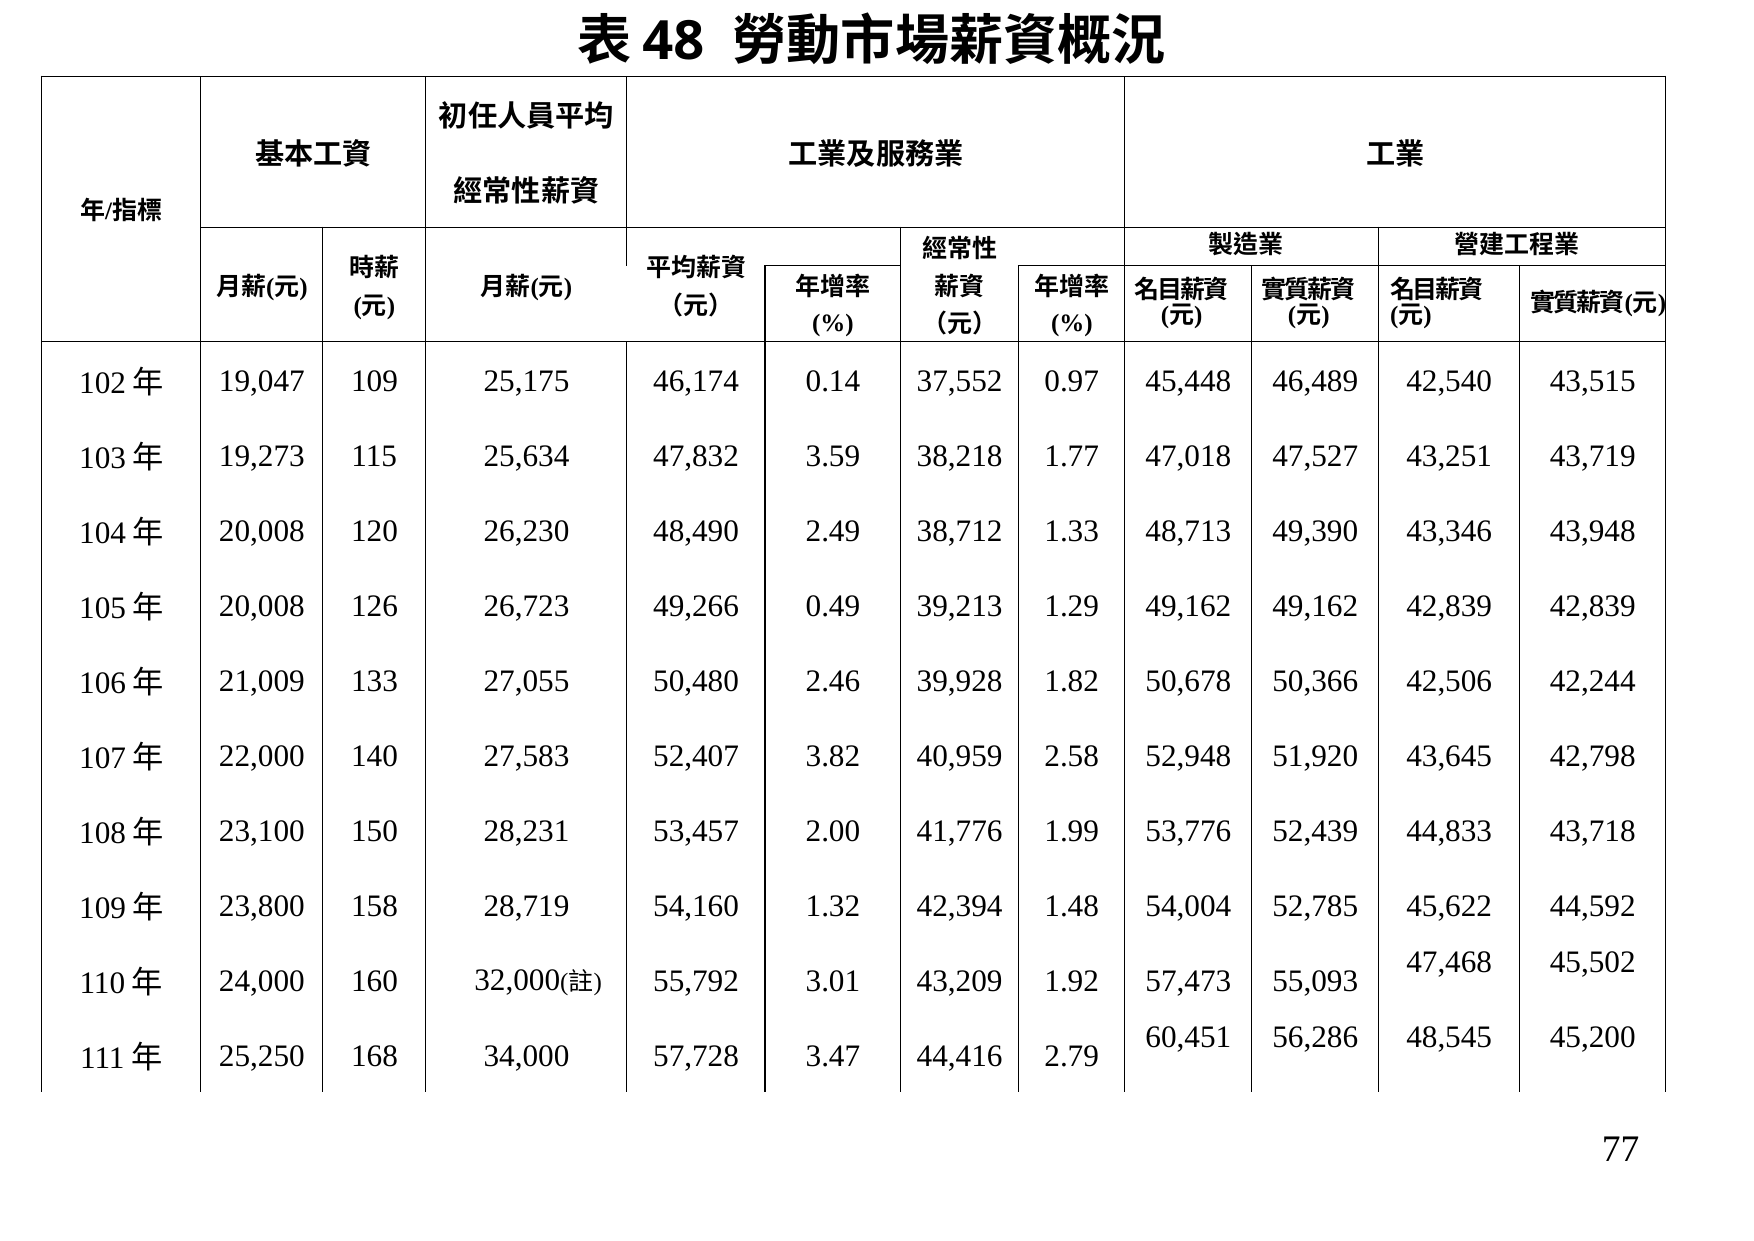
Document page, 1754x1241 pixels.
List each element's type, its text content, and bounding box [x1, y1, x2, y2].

table_cell 1.92 [1019, 942, 1124, 1017]
table_cell 2.49 [766, 492, 900, 567]
table_cell 57,728 [627, 1017, 764, 1092]
table_cell [765, 228, 900, 265]
table_cell 48,713 [1125, 492, 1251, 567]
table_cell 1.99 [1019, 792, 1124, 867]
table_cell 月薪(元) [426, 228, 627, 341]
table_cell 19,273 [201, 417, 322, 492]
table_cell 24,000 [201, 942, 322, 1017]
table_cell 106年 [42, 642, 200, 717]
table_cell 1.48 [1019, 867, 1124, 942]
table_cell 3.47 [766, 1017, 900, 1092]
table_cell 平均薪資（元） [627, 228, 765, 341]
table_cell 27,583 [426, 717, 626, 792]
table_cell 60,451 [1125, 1017, 1251, 1092]
table_cell 50,678 [1125, 642, 1251, 717]
table_cell 115 [323, 417, 425, 492]
table_cell 20,008 [201, 492, 322, 567]
table_cell 47,832 [627, 417, 764, 492]
table_cell 2.79 [1019, 1017, 1124, 1092]
table_cell 55,792 [627, 942, 764, 1017]
table_cell 25,634 [426, 417, 626, 492]
table_cell 經常性薪資（元） [901, 228, 1018, 341]
table_cell 年增率(%) [1019, 266, 1124, 341]
table_cell 51,920 [1252, 717, 1378, 792]
table_cell 43,948 [1520, 492, 1665, 567]
table_cell 104年 [42, 492, 200, 567]
table_cell 53,776 [1125, 792, 1251, 867]
table_cell 39,928 [901, 642, 1018, 717]
table_cell 52,407 [627, 717, 764, 792]
table_cell 53,457 [627, 792, 764, 867]
table_cell 1.33 [1019, 492, 1124, 567]
table_cell 44,416 [901, 1017, 1018, 1092]
table_cell 46,489 [1252, 342, 1378, 417]
table_cell 50,366 [1252, 642, 1378, 717]
table_cell 2.00 [766, 792, 900, 867]
table_cell 22,000 [201, 717, 322, 792]
table_cell 25,250 [201, 1017, 322, 1092]
table_cell 57,473 [1125, 942, 1251, 1017]
table_cell 49,162 [1252, 567, 1378, 642]
table_cell 月薪(元) [201, 228, 322, 341]
table_cell 42,540 [1379, 342, 1519, 417]
subtitle 表48 勞動市場薪資概況 [103, 1, 1639, 76]
table_cell 26,230 [426, 492, 626, 567]
table_cell 21,009 [201, 642, 322, 717]
table_cell 38,218 [901, 417, 1018, 492]
table_cell 103年 [42, 417, 200, 492]
table_cell 110年 [42, 942, 200, 1017]
table_cell 133 [323, 642, 425, 717]
table_cell 3.82 [766, 717, 900, 792]
table_cell 實質薪資(元) [1252, 266, 1378, 341]
table_cell 50,480 [627, 642, 764, 717]
table_cell 時薪(元) [323, 228, 425, 341]
table_cell 48,545 [1379, 1017, 1519, 1092]
table_cell 54,160 [627, 867, 764, 942]
table_cell 0.97 [1019, 342, 1124, 417]
table_cell 實質薪資(元) [1520, 266, 1665, 341]
table_cell 109年 [42, 867, 200, 942]
table_cell 42,839 [1379, 567, 1519, 642]
table_cell 44,833 [1379, 792, 1519, 867]
table_cell 45,448 [1125, 342, 1251, 417]
table_cell 32,000(註) [426, 942, 626, 1017]
table_cell 45,622 [1379, 867, 1519, 942]
table_cell 160 [323, 942, 425, 1017]
table_cell 3.01 [766, 942, 900, 1017]
table_cell 43,515 [1520, 342, 1665, 417]
table_cell 47,527 [1252, 417, 1378, 492]
table_cell 108年 [42, 792, 200, 867]
table_header 基本工資 [201, 77, 425, 227]
table_cell 37,552 [901, 342, 1018, 417]
table_cell 140 [323, 717, 425, 792]
table_cell 0.14 [766, 342, 900, 417]
table_cell 120 [323, 492, 425, 567]
table_cell 20,008 [201, 567, 322, 642]
table_cell 47,468 [1379, 942, 1519, 1017]
table_cell 23,100 [201, 792, 322, 867]
table_cell 43,346 [1379, 492, 1519, 567]
table_cell 126 [323, 567, 425, 642]
table_cell 41,776 [901, 792, 1018, 867]
table_cell 25,175 [426, 342, 626, 417]
table_cell 0.49 [766, 567, 900, 642]
table_cell 23,800 [201, 867, 322, 942]
table_cell 47,018 [1125, 417, 1251, 492]
table_cell 27,055 [426, 642, 626, 717]
table_cell 49,390 [1252, 492, 1378, 567]
table_cell 43,718 [1520, 792, 1665, 867]
table_header 年/指標 [42, 77, 200, 341]
table_cell 34,000 [426, 1017, 626, 1092]
table_header 工業及服務業 [627, 77, 1124, 227]
table_cell 42,394 [901, 867, 1018, 942]
table_cell 55,093 [1252, 942, 1378, 1017]
table_cell 48,490 [627, 492, 764, 567]
table_cell 1.82 [1019, 642, 1124, 717]
table_cell 102年 [42, 342, 200, 417]
table_cell 43,719 [1520, 417, 1665, 492]
table_cell 52,948 [1125, 717, 1251, 792]
table_cell 19,047 [201, 342, 322, 417]
table_cell 46,174 [627, 342, 764, 417]
table_cell 製造業 [1125, 228, 1378, 265]
table_cell 105年 [42, 567, 200, 642]
table_cell 168 [323, 1017, 425, 1092]
table_cell 名目薪資(元) [1379, 266, 1519, 341]
table_cell 49,266 [627, 567, 764, 642]
table_cell 44,592 [1520, 867, 1665, 942]
table_cell 3.59 [766, 417, 900, 492]
table_cell 1.29 [1019, 567, 1124, 642]
table_cell 43,209 [901, 942, 1018, 1017]
table_cell 42,506 [1379, 642, 1519, 717]
table_cell 45,502 [1520, 942, 1665, 1017]
table_cell 150 [323, 792, 425, 867]
table_cell 1.32 [766, 867, 900, 942]
table_cell 56,286 [1252, 1017, 1378, 1092]
table_cell 111年 [42, 1017, 200, 1092]
table_cell 45,200 [1520, 1017, 1665, 1092]
table_cell 營建工程業 [1379, 228, 1665, 265]
table_cell 43,645 [1379, 717, 1519, 792]
table_cell 42,244 [1520, 642, 1665, 717]
table_cell 42,839 [1520, 567, 1665, 642]
table_cell [1018, 228, 1124, 265]
table_cell 109 [323, 342, 425, 417]
table_cell 1.77 [1019, 417, 1124, 492]
table_cell 2.58 [1019, 717, 1124, 792]
table_cell 2.46 [766, 642, 900, 717]
table_cell 52,785 [1252, 867, 1378, 942]
table_cell 26,723 [426, 567, 626, 642]
table_cell 28,719 [426, 867, 626, 942]
table_cell 54,004 [1125, 867, 1251, 942]
table_cell 107年 [42, 717, 200, 792]
table_cell 39,213 [901, 567, 1018, 642]
table_cell 49,162 [1125, 567, 1251, 642]
table_header 工業 [1125, 77, 1665, 227]
table_cell 年增率(%) [766, 266, 900, 341]
table_cell 38,712 [901, 492, 1018, 567]
table_cell 28,231 [426, 792, 626, 867]
table_cell 158 [323, 867, 425, 942]
table_cell 42,798 [1520, 717, 1665, 792]
table_cell 43,251 [1379, 417, 1519, 492]
table_header 初任人員平均經常性薪資 [426, 77, 626, 227]
table_cell 名目薪資(元) [1125, 266, 1251, 341]
table_cell 52,439 [1252, 792, 1378, 867]
table_cell 40,959 [901, 717, 1018, 792]
